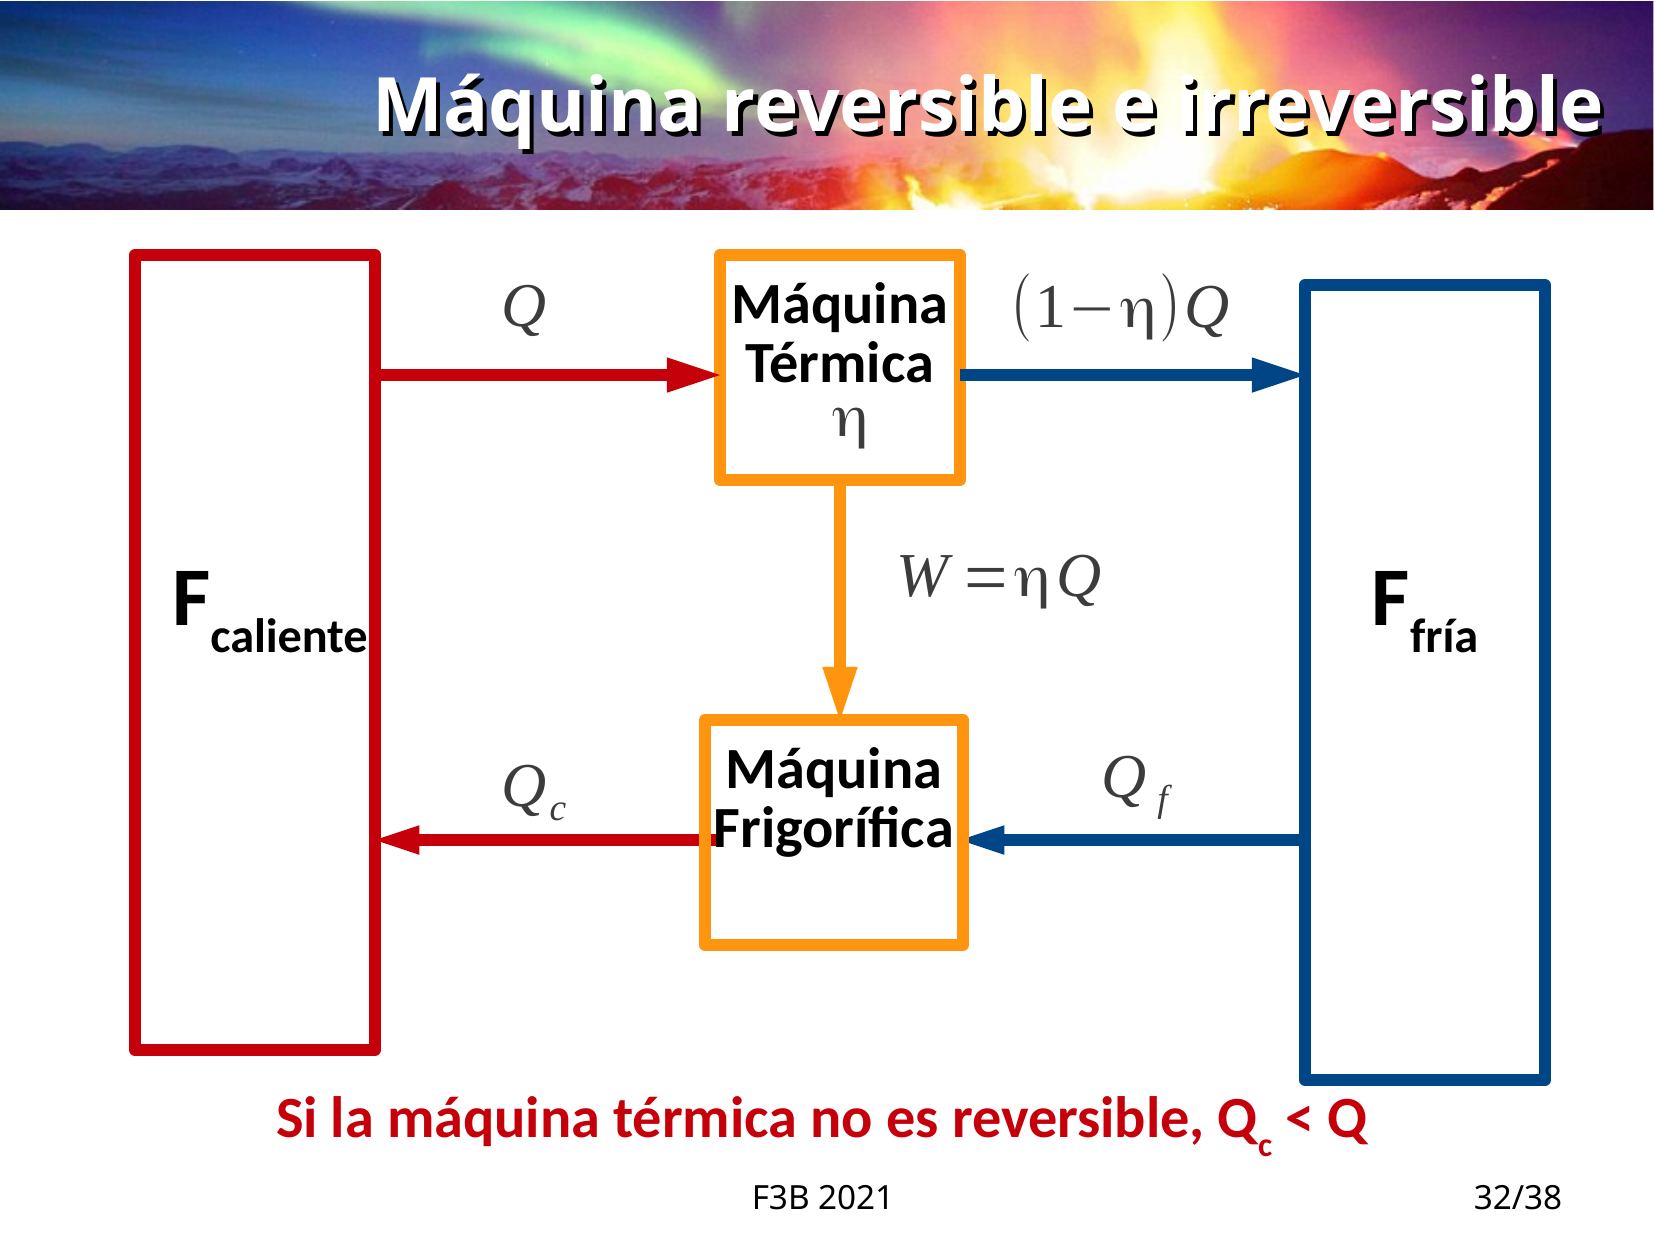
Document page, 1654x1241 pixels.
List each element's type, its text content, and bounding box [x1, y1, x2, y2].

chart [495, 750, 574, 829]
title Máquina reversible e irreversible [45, 15, 1606, 191]
text_box Fcaliente [150, 555, 391, 691]
text_box Si la máquina térmica no es reversible, Qc < Q [233, 1093, 1411, 1201]
text_box Máquina Frigorífica [705, 720, 964, 946]
picture [0, 1, 1654, 210]
chart [890, 540, 1111, 612]
chart [825, 405, 878, 452]
chart [1005, 270, 1239, 345]
text_box Máquina Térmica [720, 255, 961, 481]
text_box Ffría [1305, 555, 1546, 691]
chart [495, 270, 555, 339]
chart [1095, 741, 1184, 820]
